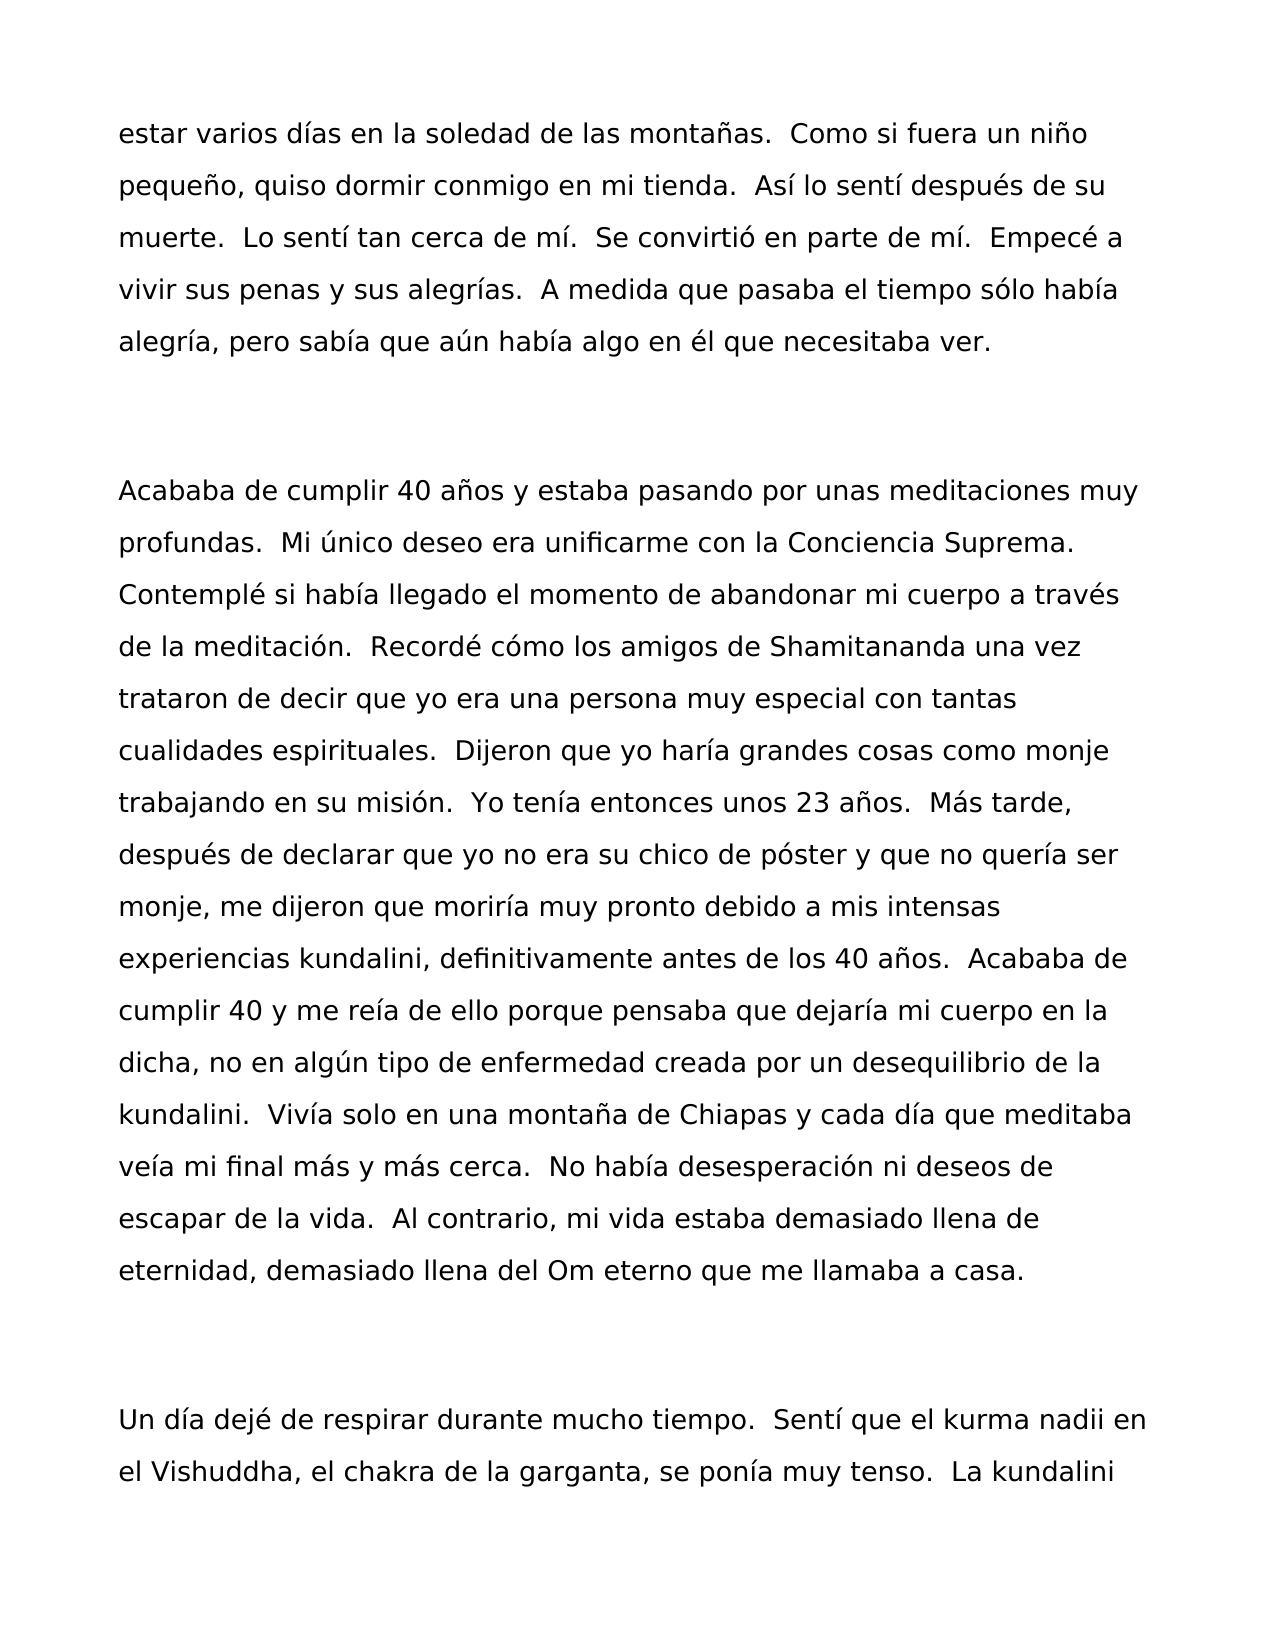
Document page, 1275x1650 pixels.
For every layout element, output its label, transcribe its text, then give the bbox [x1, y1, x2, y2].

text Un día dejé de respirar durante mucho tiempo. Sentí que el kurma nadii en el Vishuddha, el chakra de la garganta, se ponía muy tenso. La kundalini [118, 1404, 1157, 1488]
text estar varios días en la soledad de las montañas. Como si fuera un niño pequeño, quiso dormir conmigo en mi tienda. Así lo sentí después de su muerte. Lo sentí tan cerca de mí. Se convirtió en parte de mí. Empecé a vivir sus penas y sus alegrías. A medida que pasaba el tiempo sólo había alegría, pero sabía que aún había algo en él que necesitaba ver. [118, 118, 1157, 358]
text Acababa de cumplir 40 años y estaba pasando por unas meditaciones muy profundas. Mi único deseo era unificarme con la Conciencia Suprema. Contemplé si había llegado el momento de abandonar mi cuerpo a través de la meditación. Recordé cómo los amigos de Shamitananda una vez trataron de decir que yo era una persona muy especial con tantas cualidades espirituales. Dijeron que yo haría grandes cosas como monje trabajando en su misión. Yo tenía entonces unos 23 años. Más tarde, después de declarar que yo no era su chico de póster y que no quería ser monje, me dijeron que moriría muy pronto debido a mis intensas experiencias kundalini, definitivamente antes de los 40 años. Acababa de cumplir 40 y me reía de ello porque pensaba que dejaría mi cuerpo en la dicha, no en algún tipo de enfermedad creada por un desequilibrio de la kundalini. Vivía solo en una montaña de Chiapas y cada día que meditaba veía mi final más y más cerca. No había desesperación ni deseos de escapar de la vida. Al contrario, mi vida estaba demasiado llena de eternidad, demasiado llena del Om eterno que me llamaba a casa. [118, 475, 1157, 1287]
